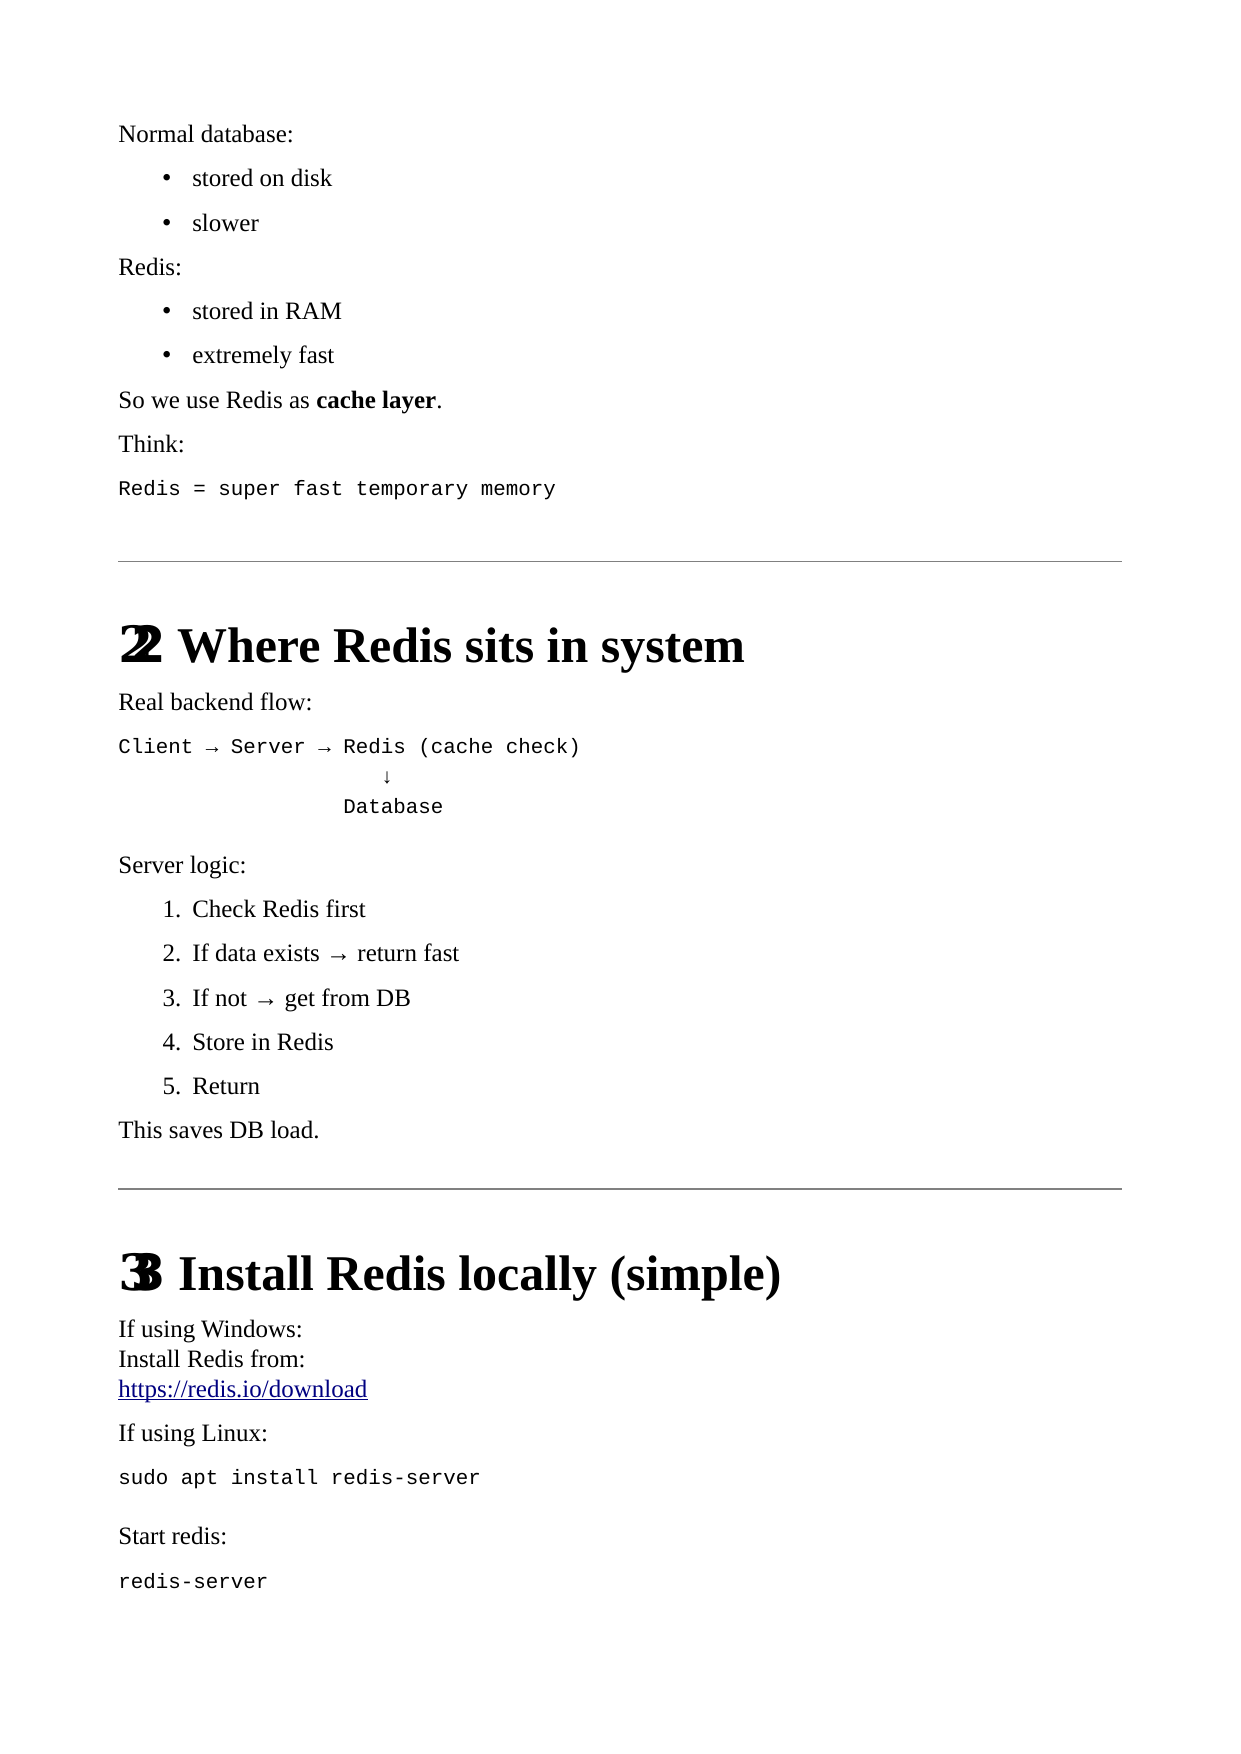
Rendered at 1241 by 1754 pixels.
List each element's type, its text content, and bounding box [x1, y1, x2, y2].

list extremely fast [162, 339, 1122, 369]
list If data exists → return fast [162, 937, 1122, 967]
text If using Linux: [118, 1417, 1122, 1447]
text Real backend flow: [118, 686, 1122, 716]
text Redis: [118, 251, 1122, 281]
text Server logic: [118, 849, 1122, 878]
list stored in RAM [162, 295, 1122, 325]
text Redis = super fast temporary memory [118, 472, 1122, 502]
list Check Redis first [162, 893, 1122, 923]
list Return [162, 1070, 1122, 1100]
text Think: [118, 428, 1122, 458]
text Client → Server → Redis (cache check) [118, 730, 1122, 760]
text Start redis: [118, 1520, 1122, 1550]
text So we use Redis as cache layer. [118, 384, 1122, 413]
text sudo apt install redis-server [118, 1461, 1122, 1491]
text If using Windows: Install Redis from: https://redis.io/download [118, 1313, 1122, 1402]
text Normal database: [118, 118, 1122, 148]
list If not → get from DB [162, 982, 1122, 1011]
text redis-server [118, 1565, 1122, 1594]
list slower [162, 207, 1122, 236]
list Store in Redis [162, 1026, 1122, 1056]
text ↓ [118, 760, 1122, 790]
subtitle 🧠 3️⃣ Install Redis locally (simple) [118, 1243, 1122, 1301]
text Database [118, 790, 1122, 819]
list stored on disk [162, 162, 1122, 192]
subtitle 🧠 2️⃣ Where Redis sits in system [118, 616, 1122, 673]
text This saves DB load. [118, 1114, 1122, 1144]
